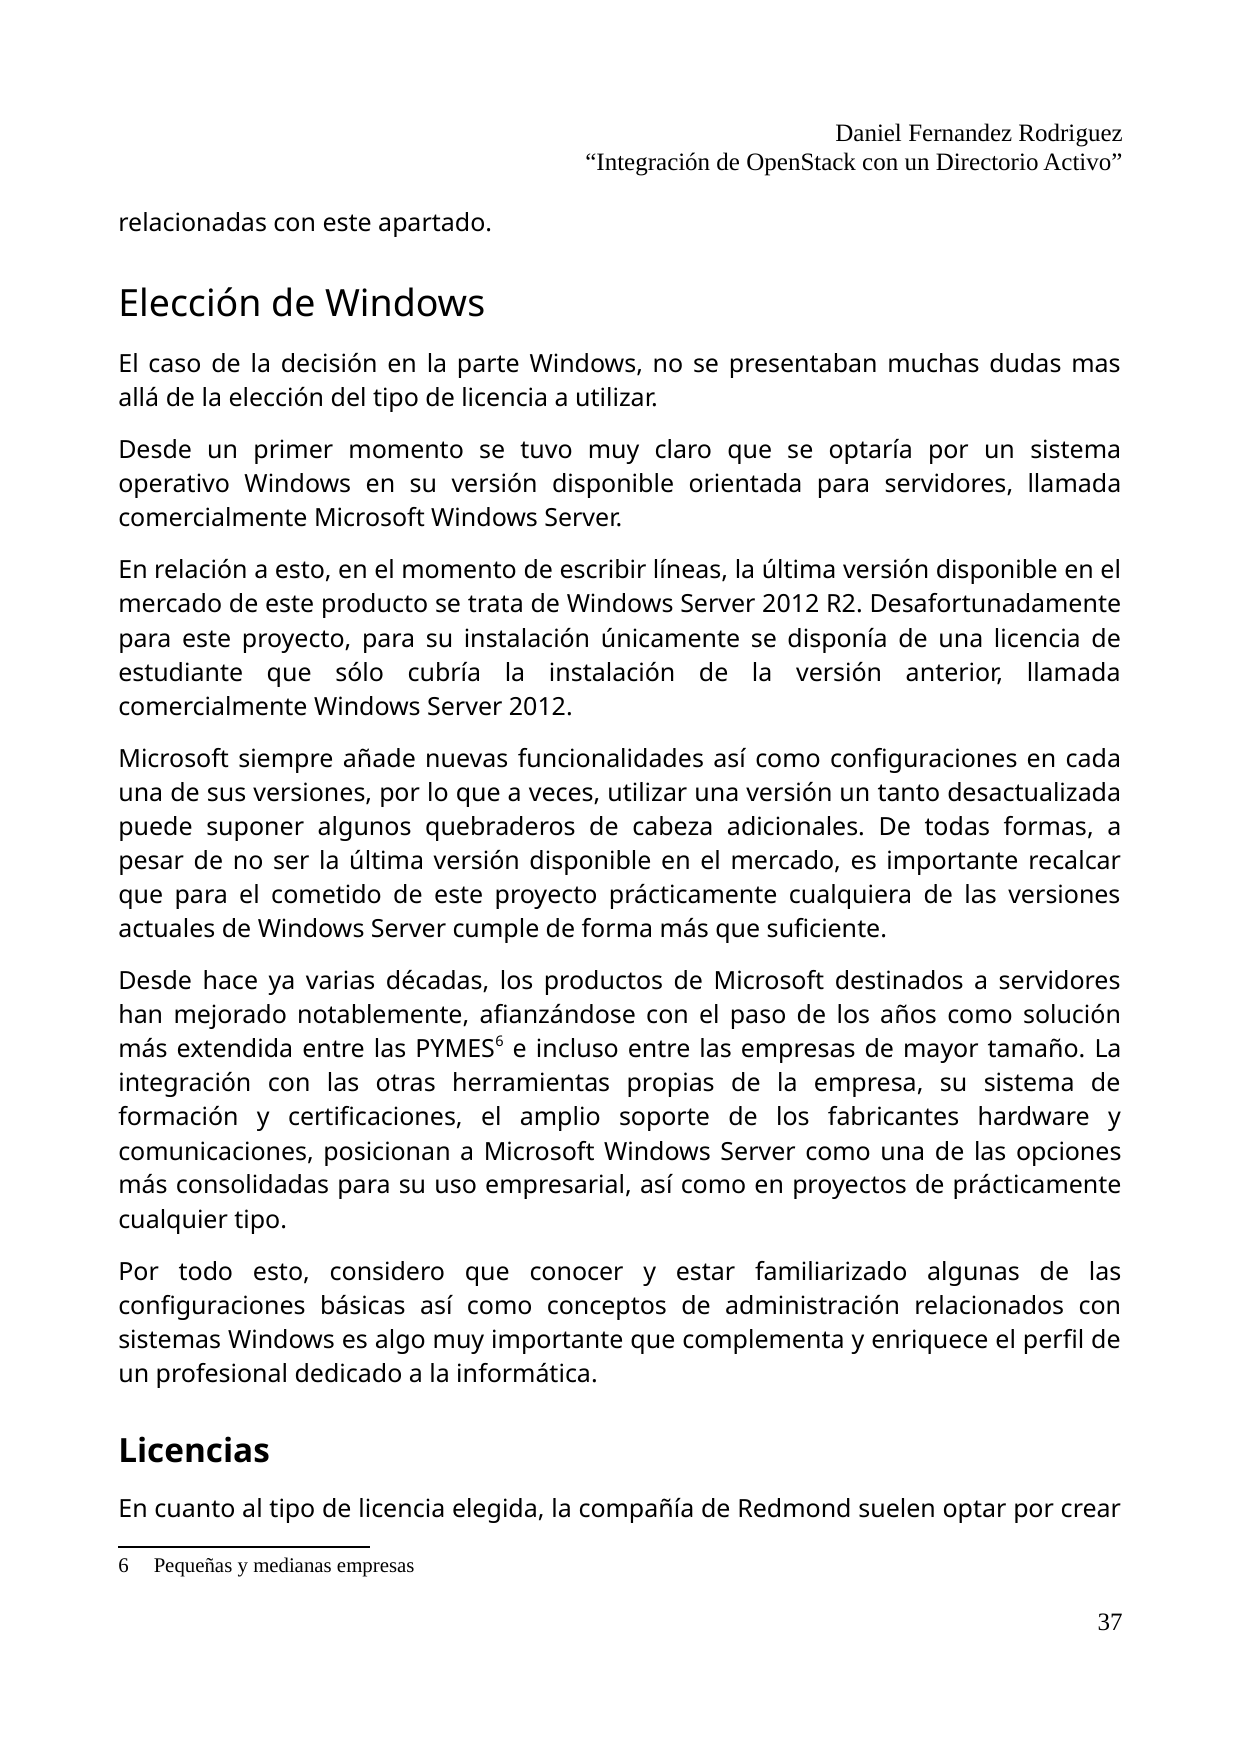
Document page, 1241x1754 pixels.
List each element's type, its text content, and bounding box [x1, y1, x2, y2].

text En relación a esto, en el momento de escribir líneas, la última versión disponible en el mercado de este producto se trata de Windows Server 2012 R2. Desafortunadamente para este proyecto, para su instalación únicamente se disponía de una licencia de estudiante que sólo cubría la instalación de la versión anterior, llamada comercialmente Windows Server 2012. [118, 552, 1122, 722]
text Pequeñas y medianas empresas [118, 1553, 1122, 1577]
text En cuanto al tipo de licencia elegida, la compañía de Redmond suelen optar por crear [118, 1491, 1122, 1524]
text Microsoft siempre añade nuevas funcionalidades así como configuraciones en cada una de sus versiones, por lo que a veces, utilizar una versión un tanto desactualizada puede suponer algunos quebraderos de cabeza adicionales. De todas formas, a pesar de no ser la última versión disponible en el mercado, es importante recalcar que para el cometido de este proyecto prácticamente cualquiera de las versiones actuales de Windows Server cumple de forma más que suficiente. [118, 740, 1122, 945]
text Desde hace ya varias décadas, los productos de Microsoft destinados a servidores han mejorado notablemente, afianzándose con el paso de los años como solución más extendida entre las PYMES e incluso entre las empresas de mayor tamaño. La integración con las otras herramientas propias de la empresa, su sistema de formación y certificaciones, el amplio soporte de los fabricantes hardware y comunicaciones, posicionan a Microsoft Windows Server como una de las opciones más consolidadas para su uso empresarial, así como en proyectos de prácticamente cualquier tipo. [118, 963, 1122, 1235]
text relacionadas con este apartado. [118, 205, 1122, 239]
text El caso de la decisión en la parte Windows, no se presentaban muchas dudas mas allá de la elección del tipo de licencia a utilizar. [118, 346, 1122, 414]
text Por todo esto, considero que conocer y estar familiarizado algunas de las configuraciones básicas así como conceptos de administración relacionados con sistemas Windows es algo muy importante que complementa y enriquece el perfil de un profesional dedicado a la informática. [118, 1253, 1122, 1389]
subtitle Elección de Windows [118, 276, 1122, 327]
text Desde un primer momento se tuvo muy claro que se optaría por un sistema operativo Windows en su versión disponible orientada para servidores, llamada comercialmente Microsoft Windows Server. [118, 432, 1122, 534]
subtitle Licencias [118, 1427, 1122, 1472]
